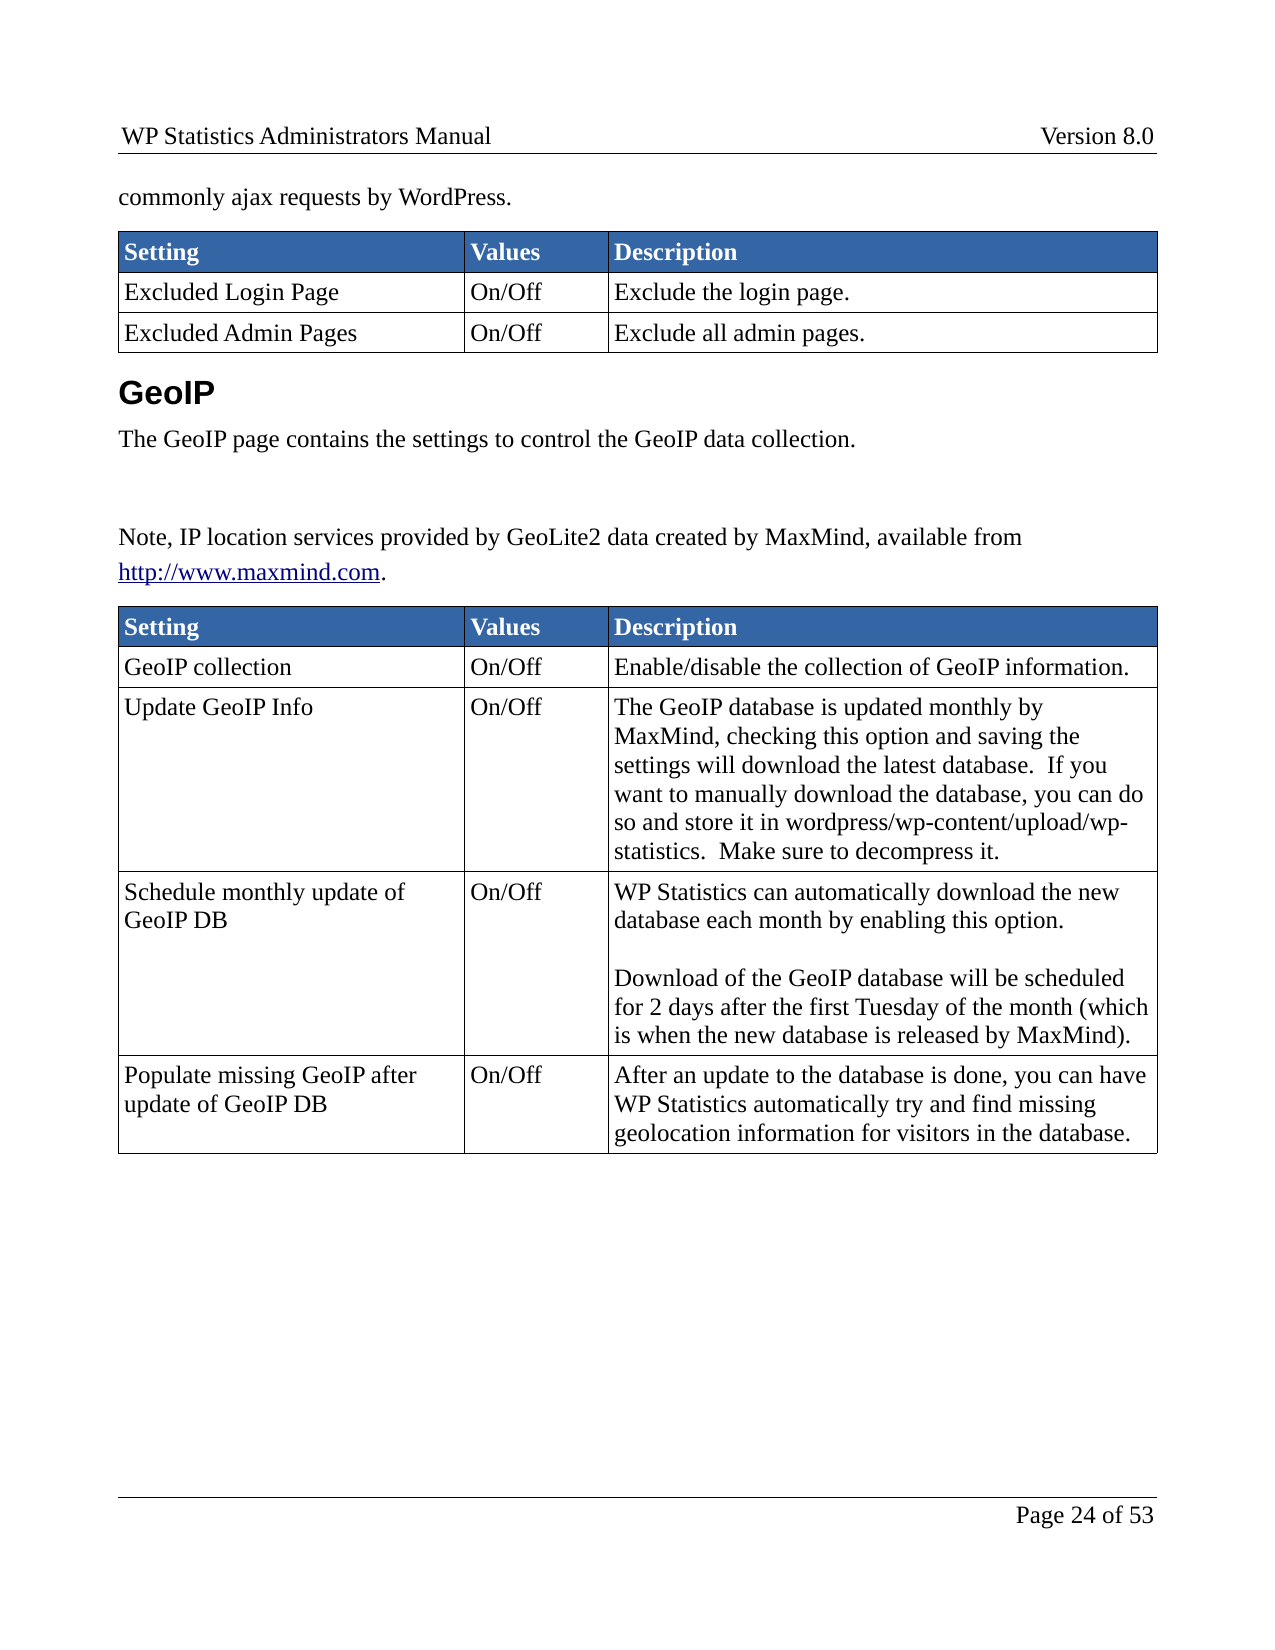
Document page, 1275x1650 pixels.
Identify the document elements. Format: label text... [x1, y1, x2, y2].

table_cell On/Off [465, 273, 608, 312]
table_cell On/Off [465, 313, 608, 352]
text The GeoIP page contains the settings to control the GeoIP data collection. [118, 424, 1157, 453]
table_cell Excluded Login Page [119, 273, 464, 312]
table_header Setting [119, 232, 464, 272]
table_header Setting [119, 607, 464, 646]
table_cell Exclude the login page. [609, 273, 1157, 312]
table_cell Enable/disable the collection of GeoIP information. [609, 647, 1157, 687]
table_cell GeoIP collection [119, 647, 464, 687]
text commonly ajax requests by WordPress. [118, 182, 1157, 211]
table_cell On/Off [465, 688, 608, 871]
table_cell Update GeoIP Info [119, 688, 464, 871]
table_cell On/Off [465, 647, 608, 687]
table_cell The GeoIP database is updated monthly by MaxMind, checking this option and saving the settings will download the latest database. If you want to manually download the database, you can do so and store it in wordpress/wp-content/upload/wp-statistics. Make sure to decompress it. [609, 688, 1157, 871]
table_cell Excluded Admin Pages [119, 313, 464, 352]
table_header Values [465, 607, 608, 646]
text Note, IP location services provided by GeoLite2 data created by MaxMind, available from http://www.maxmind.com. [118, 522, 1157, 586]
subtitle GeoIP [118, 373, 1157, 412]
table_cell Exclude all admin pages. [609, 313, 1157, 352]
table_cell On/Off [465, 872, 608, 1055]
table_cell After an update to the database is done, you can have WP Statistics automatically try and find missing geolocation information for visitors in the database. [609, 1056, 1157, 1153]
table_cell On/Off [465, 1056, 608, 1153]
table_cell WP Statistics can automatically download the new database each month by enabling this option. Download of the GeoIP database will be scheduled for 2 days after the first Tuesday of the month (which is when the new database is released by MaxMind). [609, 872, 1157, 1055]
table_cell Schedule monthly update of GeoIP DB [119, 872, 464, 1055]
table_header Description [609, 232, 1157, 272]
table_header Values [465, 232, 608, 272]
table_header Description [609, 607, 1157, 646]
table_cell Populate missing GeoIP after update of GeoIP DB [119, 1056, 464, 1153]
